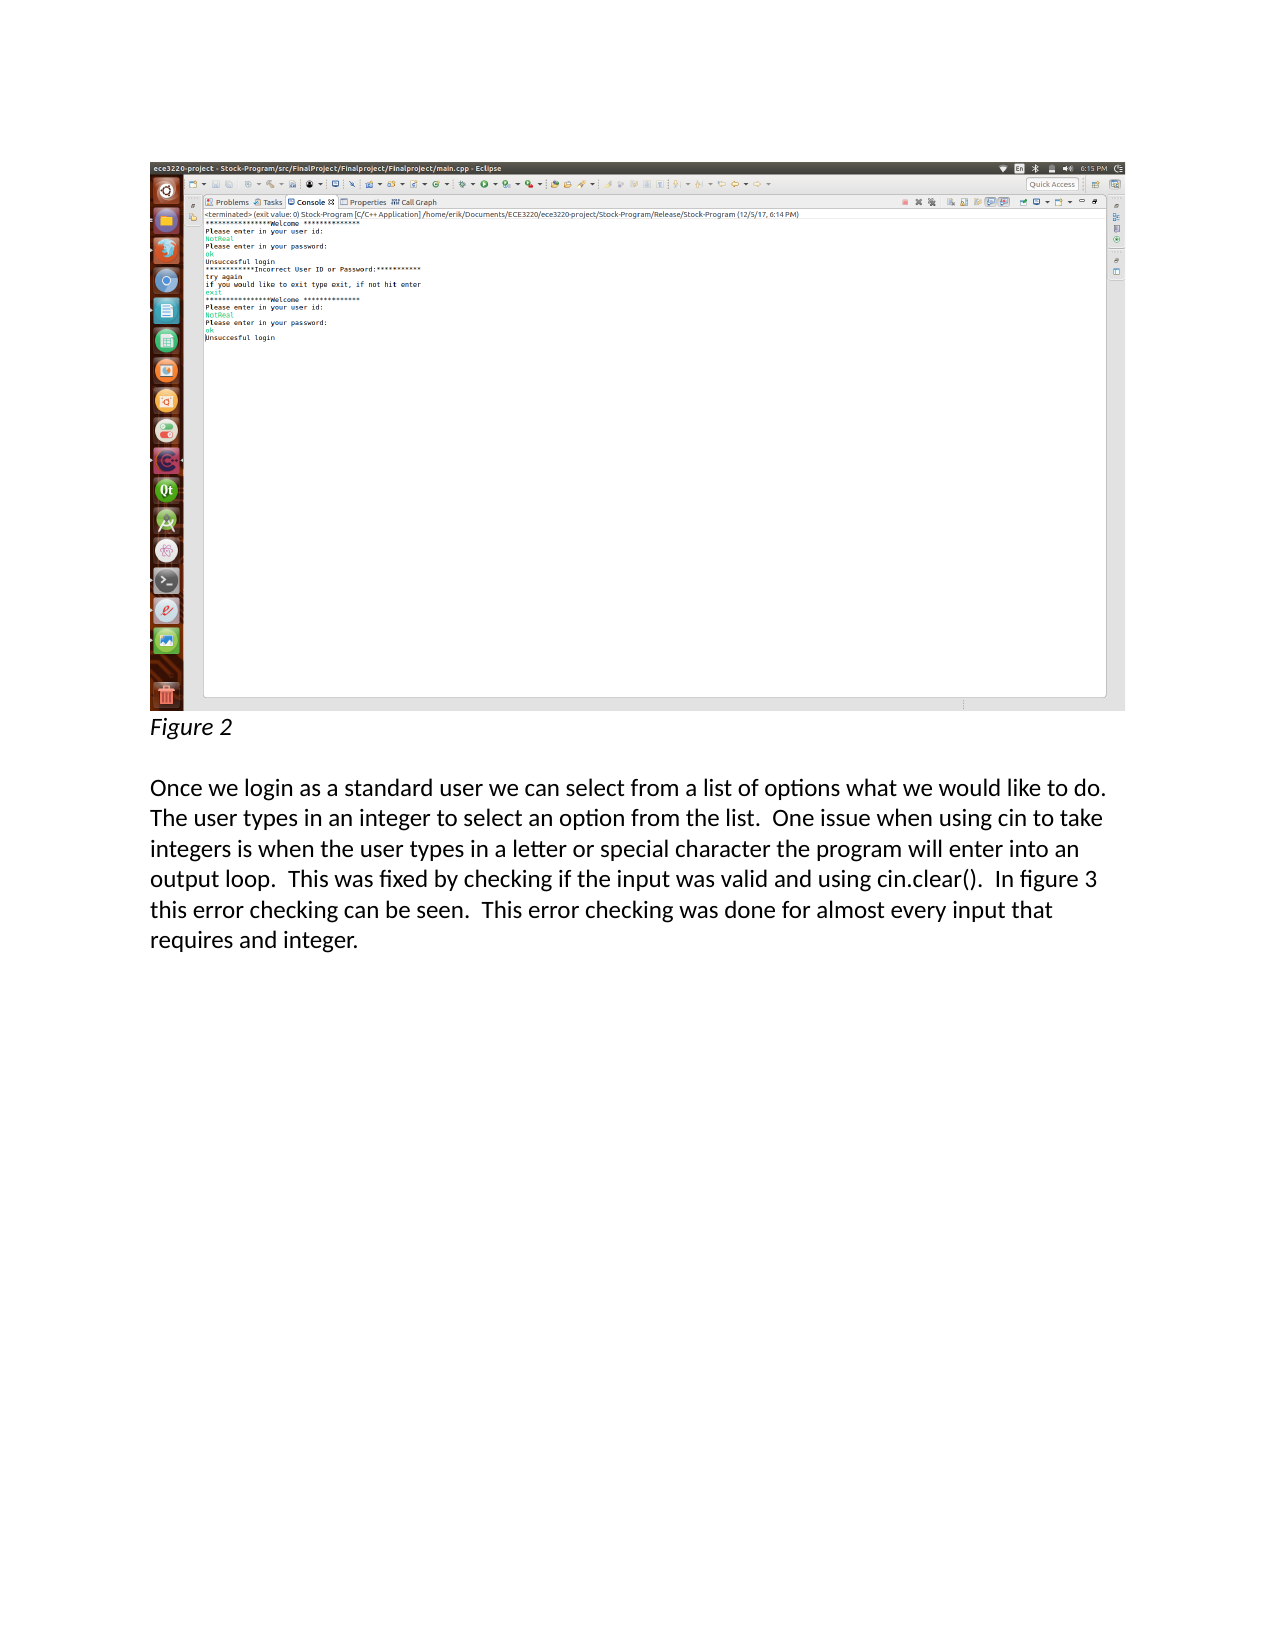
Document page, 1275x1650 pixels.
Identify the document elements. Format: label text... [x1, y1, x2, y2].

text Once we login as a standard user we can select from a list of options what we would like to do. The user types in an integer to select an option from the list. One issue when using cin to take integers is when the user types in a letter or special character the program will enter into an output loop. This was fixed by checking if the input was valid and using cin.clear(). In figure 3 this error checking can be seen. This error checking was done for almost every input that requires and integer. [150, 772, 1125, 955]
picture [150, 162, 1125, 711]
text Figure 2 [150, 711, 1125, 741]
